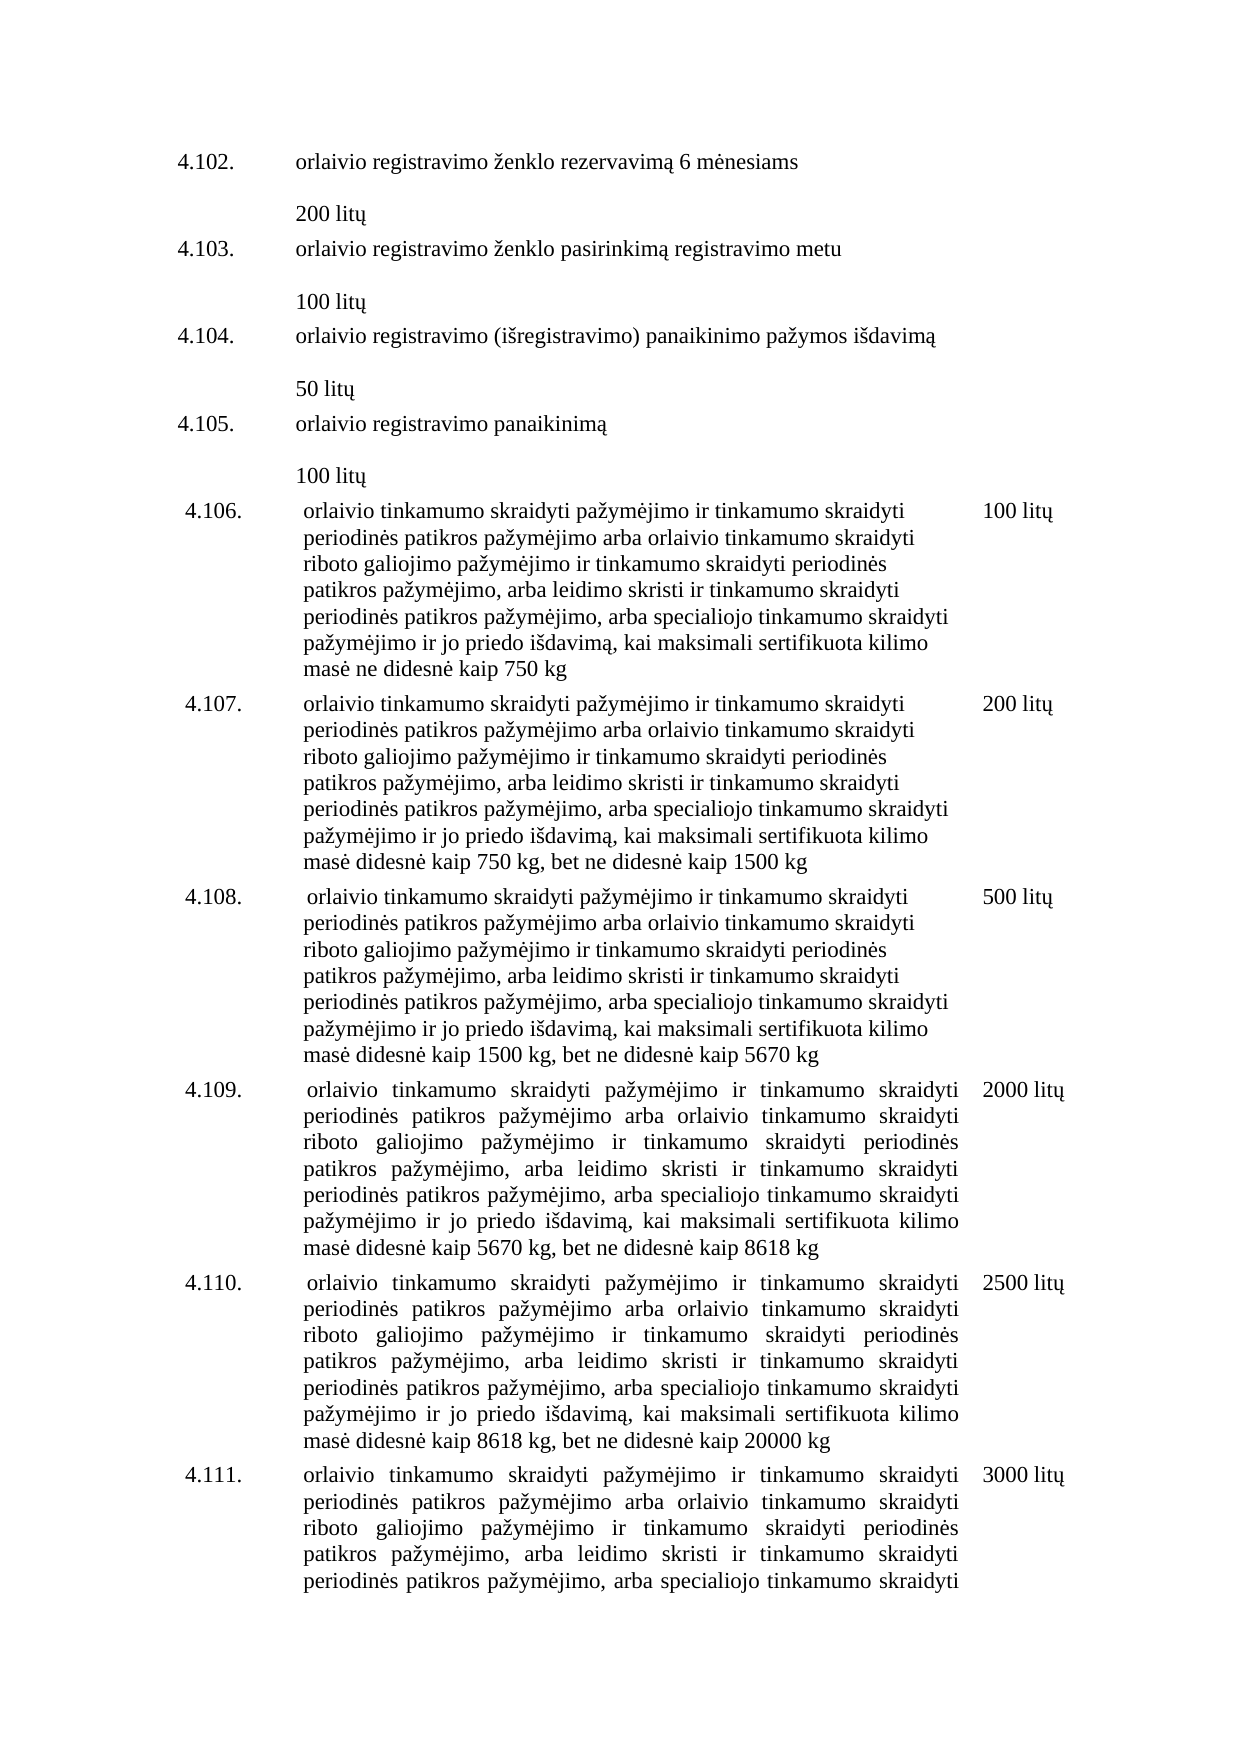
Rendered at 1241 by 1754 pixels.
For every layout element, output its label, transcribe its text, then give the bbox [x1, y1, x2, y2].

table_cell orlaivio tinkamumo skraidyti pažymėjimo ir tinkamumo skraidyti periodinės patikros pažymėjimo arba orlaivio tinkamumo skraidyti riboto galiojimo pažymėjimo ir tinkamumo skraidyti periodinės patikros pažymėjimo, arba leidimo skristi ir tinkamumo skraidyti periodinės patikros pažymėjimo, arba specialiojo tinkamumo skraidyti pažymėjimo ir jo priedo išdavimą, kai maksimali sertifikuota kilimo masė didesnė kaip 1500 kg, bet ne didesnė kaip 5670 kg [292, 883, 971, 1076]
table_cell 2000 litų [971, 1076, 1144, 1268]
table_cell 4.111. [174, 1461, 292, 1593]
table_header 100 litų [971, 497, 1144, 690]
table_cell 4.110. [174, 1269, 292, 1461]
table_cell 200 litų [971, 690, 1144, 883]
table_cell orlaivio tinkamumo skraidyti pažymėjimo ir tinkamumo skraidyti periodinės patikros pažymėjimo arba orlaivio tinkamumo skraidyti riboto galiojimo pažymėjimo ir tinkamumo skraidyti periodinės patikros pažymėjimo, arba leidimo skristi ir tinkamumo skraidyti periodinės patikros pažymėjimo, arba specialiojo tinkamumo skraidyti pažymėjimo ir jo priedo išdavimą, kai maksimali sertifikuota kilimo masė didesnė kaip 5670 kg, bet ne didesnė kaip 8618 kg [292, 1076, 971, 1268]
text 4.104. orlaivio registravimo (išregistravimo) panaikinimo pažymos išdavimą 50 litų [177, 322, 945, 402]
table_cell 4.108. [174, 883, 292, 1076]
table_cell 3000 litų [971, 1461, 1144, 1593]
table_cell orlaivio tinkamumo skraidyti pažymėjimo ir tinkamumo skraidyti periodinės patikros pažymėjimo arba orlaivio tinkamumo skraidyti riboto galiojimo pažymėjimo ir tinkamumo skraidyti periodinės patikros pažymėjimo, arba leidimo skristi ir tinkamumo skraidyti periodinės patikros pažymėjimo, arba specialiojo tinkamumo skraidyti pažymėjimo ir jo priedo išdavimą, kai maksimali sertifikuota kilimo masė didesnė kaip 8618 kg, bet ne didesnė kaip 20000 kg [292, 1269, 971, 1461]
table_cell 4.107. [174, 690, 292, 883]
table_header 4.106. [174, 497, 292, 690]
table_cell orlaivio tinkamumo skraidyti pažymėjimo ir tinkamumo skraidyti periodinės patikros pažymėjimo arba orlaivio tinkamumo skraidyti riboto galiojimo pažymėjimo ir tinkamumo skraidyti periodinės patikros pažymėjimo, arba leidimo skristi ir tinkamumo skraidyti periodinės patikros pažymėjimo, arba specialiojo tinkamumo skraidyti pažymėjimo ir jo priedo išdavimą, kai maksimali sertifikuota kilimo masė didesnė kaip 750 kg, bet ne didesnė kaip 1500 kg [292, 690, 971, 883]
table_cell 4.109. [174, 1076, 292, 1268]
text 4.102. orlaivio registravimo ženklo rezervavimą 6 mėnesiams 200 litų [177, 148, 945, 227]
table_cell orlaivio tinkamumo skraidyti pažymėjimo ir tinkamumo skraidyti periodinės patikros pažymėjimo arba orlaivio tinkamumo skraidyti riboto galiojimo pažymėjimo ir tinkamumo skraidyti periodinės patikros pažymėjimo, arba leidimo skristi ir tinkamumo skraidyti periodinės patikros pažymėjimo, arba specialiojo tinkamumo skraidyti [292, 1461, 971, 1593]
table_cell 2500 litų [971, 1269, 1144, 1461]
table_cell 500 litų [971, 883, 1144, 1076]
table_header orlaivio tinkamumo skraidyti pažymėjimo ir tinkamumo skraidyti periodinės patikros pažymėjimo arba orlaivio tinkamumo skraidyti riboto galiojimo pažymėjimo ir tinkamumo skraidyti periodinės patikros pažymėjimo, arba leidimo skristi ir tinkamumo skraidyti periodinės patikros pažymėjimo, arba specialiojo tinkamumo skraidyti pažymėjimo ir jo priedo išdavimą, kai maksimali sertifikuota kilimo masė ne didesnė kaip 750 kg [292, 497, 971, 690]
text 4.103. orlaivio registravimo ženklo pasirinkimą registravimo metu 100 litų [177, 235, 945, 314]
text 4.105. orlaivio registravimo panaikinimą 100 litų [177, 410, 945, 489]
